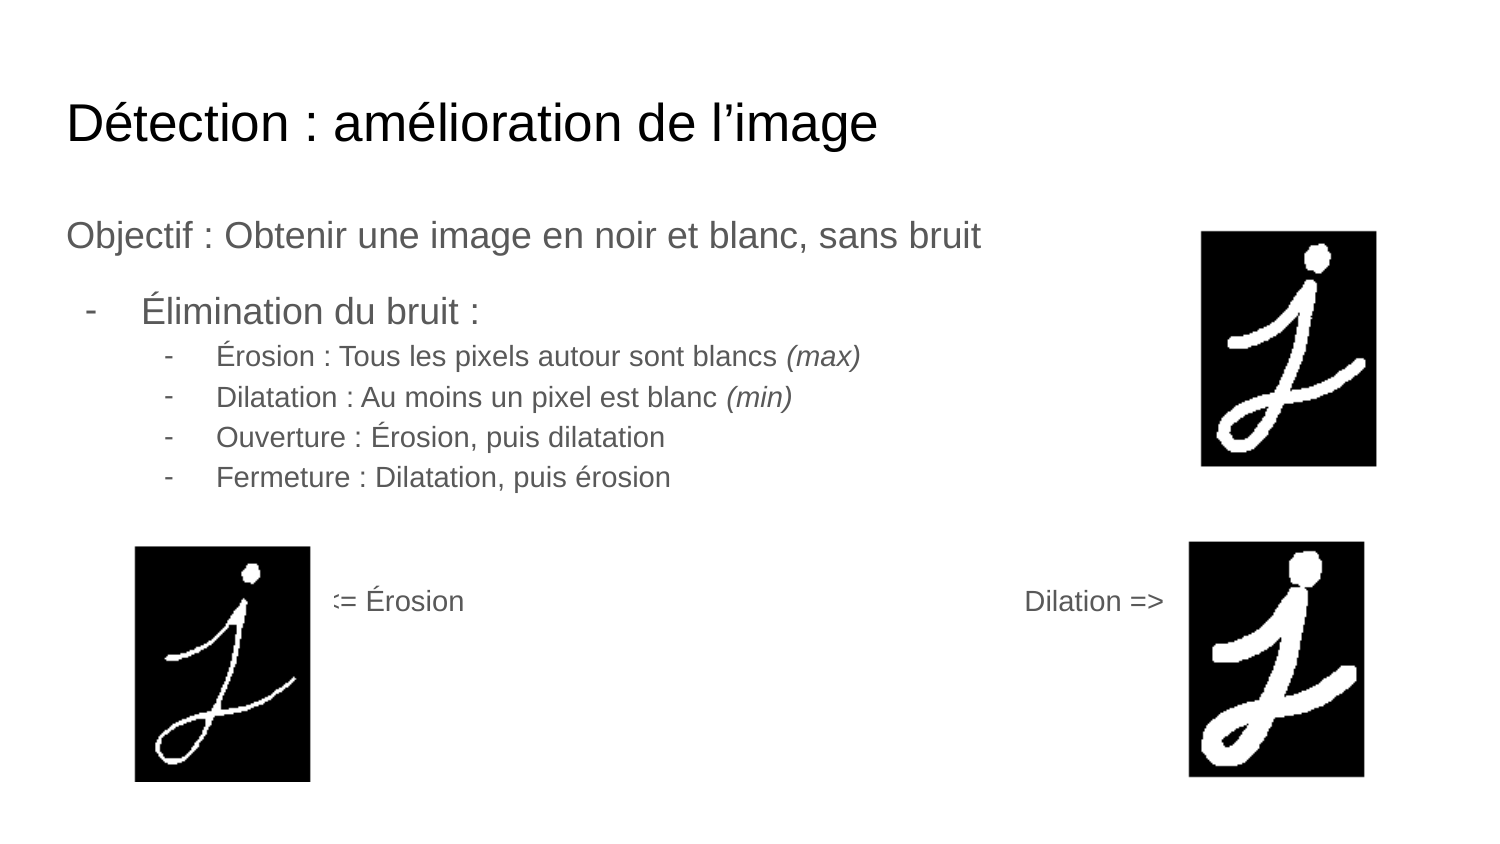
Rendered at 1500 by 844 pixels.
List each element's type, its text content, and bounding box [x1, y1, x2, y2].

title Détection : amélioration de l’image [51, 72, 1449, 167]
picture [1172, 531, 1388, 782]
picture [1181, 222, 1397, 473]
picture [118, 531, 334, 782]
list Objectif : Obtenir une image en noir et blanc, sans bruit Élimination du bruit : Érosion : Tous les pixels autour sont blancs (max) Dilatation : Au moins un pixel est blanc (min) Ouverture : Érosion, puis dilatation Fermeture : Dilatation, puis érosion <= Érosion Dilation => [51, 189, 1449, 824]
